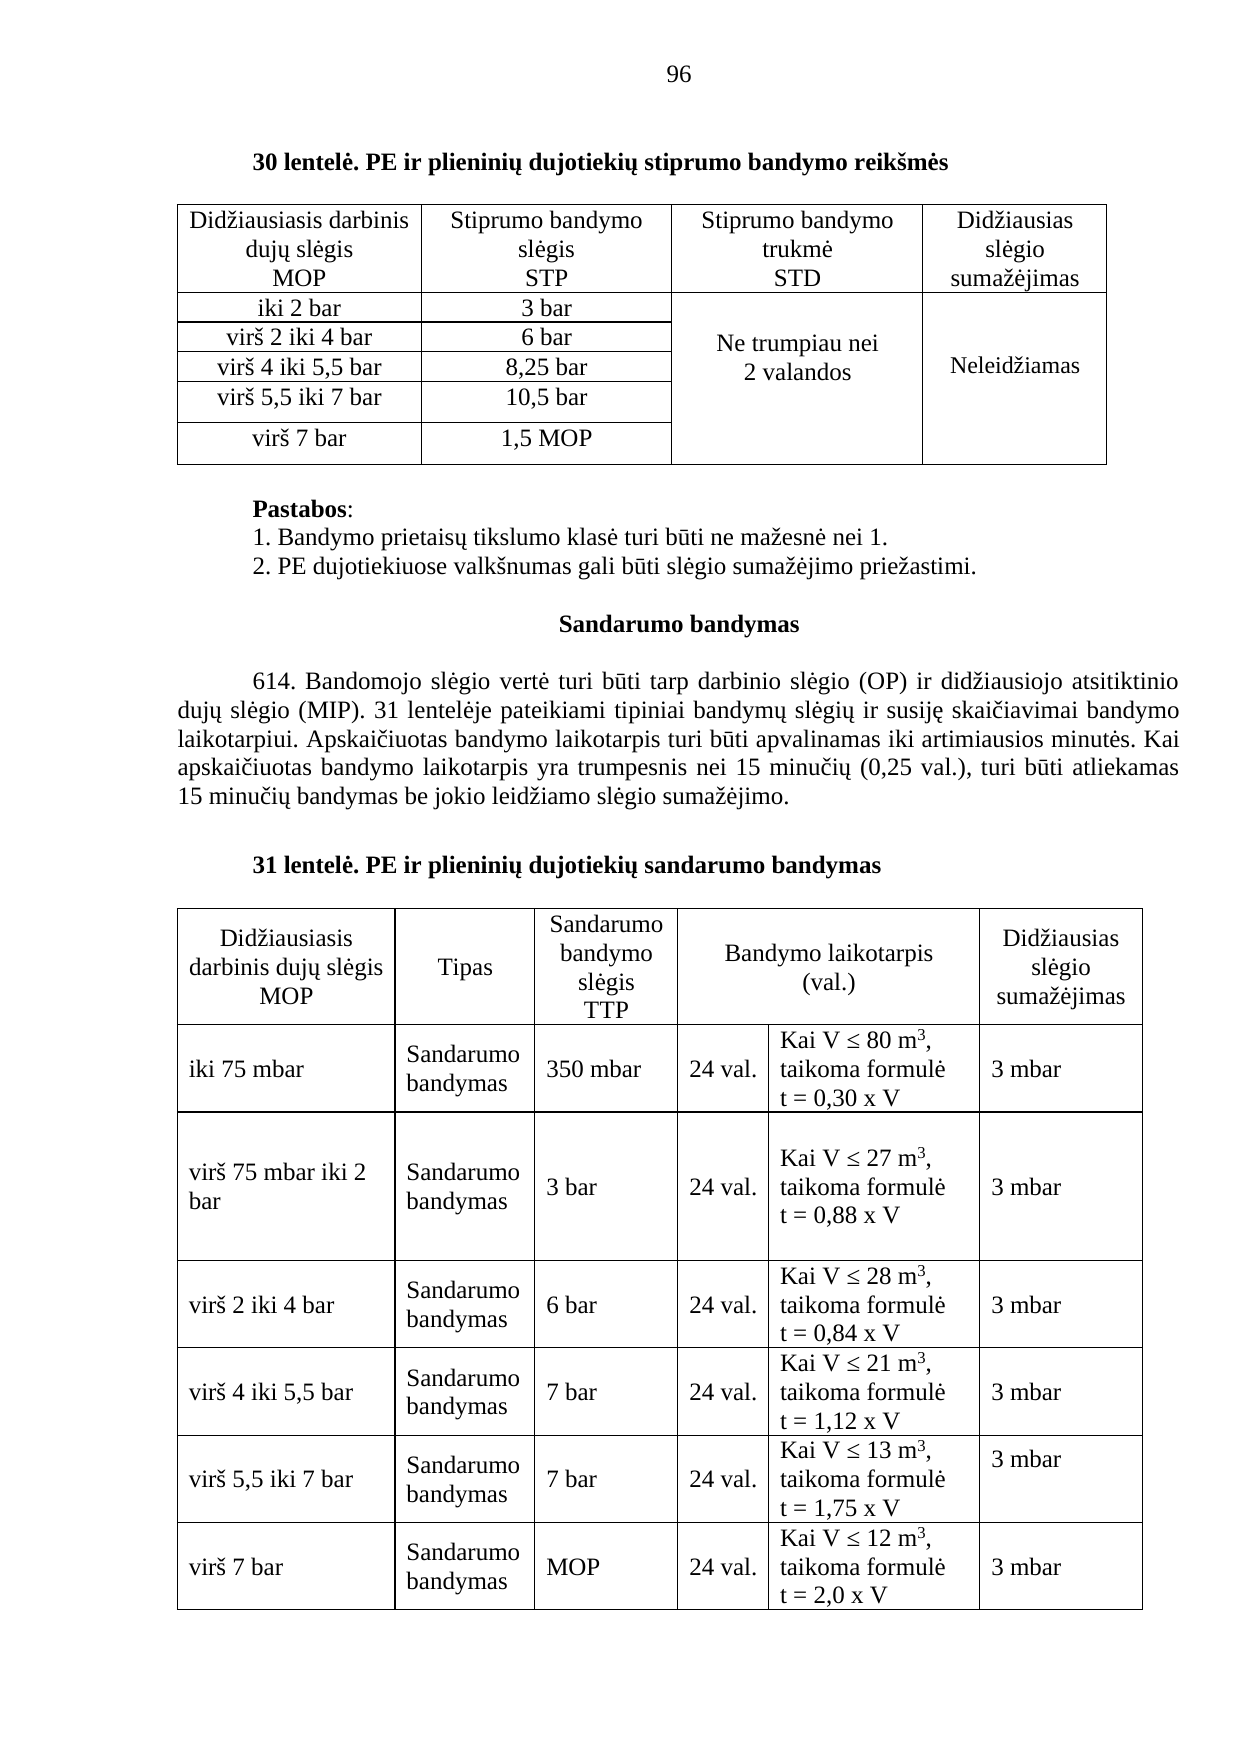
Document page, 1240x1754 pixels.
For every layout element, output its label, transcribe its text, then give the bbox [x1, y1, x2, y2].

table_cell 1,5 MOP [422, 423, 671, 464]
table_header Sandarumo bandymo slėgis TTP [535, 909, 677, 1024]
table_header Didžiausias slėgio sumažėjimas [980, 909, 1142, 1024]
table_header Didžiausiasis darbinis dujų slėgis MOP [178, 909, 394, 1024]
text 1. Bandymo prietaisų tikslumo klasė turi būti ne mažesnė nei 1. [177, 522, 1181, 551]
table_cell 24 val. [678, 1261, 768, 1347]
table_cell 10,5 bar [422, 382, 671, 422]
text Sandarumo bandymas [177, 609, 1181, 637]
table_cell 24 val. [678, 1523, 768, 1609]
table_cell 3 mbar [980, 1025, 1142, 1111]
text 30 lentelė. PE ir plieninių dujotiekių stiprumo bandymo reikšmės [177, 147, 1181, 176]
table_cell 7 bar [535, 1436, 677, 1522]
table_cell Kai V ≤ 27 m3, taikoma formulė t = 0,88 x V [769, 1113, 979, 1260]
table_cell [672, 422, 922, 464]
table_cell 3 mbar [980, 1261, 1142, 1347]
table_cell 3 bar [422, 293, 671, 321]
table_cell Kai V ≤ 80 m3, taikoma formulė t = 0,30 x V [769, 1025, 979, 1111]
table_cell 6 bar [535, 1261, 677, 1347]
table_cell 8,25 bar [422, 352, 671, 381]
table_header Bandymo laikotarpis (val.) [678, 909, 979, 1024]
table_cell Kai V ≤ 21 m3, taikoma formulė t = 1,12 x V [769, 1348, 979, 1434]
table_cell 3 mbar [980, 1436, 1142, 1522]
table_cell virš 5,5 iki 7 bar [178, 382, 421, 422]
text Pastabos: [177, 494, 1181, 522]
table_cell Kai V ≤ 28 m3, taikoma formulė t = 0,84 x V [769, 1261, 979, 1347]
table_cell 3 bar [535, 1113, 677, 1260]
table_cell MOP [535, 1523, 677, 1609]
table_cell Kai V ≤ 13 m3, taikoma formulė t = 1,75 x V [769, 1436, 979, 1522]
text 31 lentelė. PE ir plieninių dujotiekių sandarumo bandymas [177, 851, 1181, 879]
table_cell 24 val. [678, 1436, 768, 1522]
table_cell iki 75 mbar [178, 1025, 394, 1111]
table_cell [923, 422, 1106, 464]
table_cell virš 75 mbar iki 2 bar [178, 1113, 394, 1260]
table_cell virš 5,5 iki 7 bar [178, 1436, 394, 1522]
table_cell virš 2 iki 4 bar [178, 1261, 394, 1347]
table_cell virš 7 bar [178, 1523, 394, 1609]
text 614. Bandomojo slėgio vertė turi būti tarp darbinio slėgio (OP) ir didžiausiojo atsitiktinio dujų slėgio (MIP). 31 lentelėje pateikiami tipiniai bandymų slėgių ir susiję skaičiavimai bandymo laikotarpiui. Apskaičiuotas bandymo laikotarpis turi būti apvalinamas iki artimiausios minutės. Kai apskaičiuotas bandymo laikotarpis yra trumpesnis nei 15 minučių (0,25 val.), turi būti atliekamas 15 minučių bandymas be jokio leidžiamo slėgio sumažėjimo. [177, 666, 1181, 810]
table_cell Sandarumo bandymas [396, 1523, 534, 1609]
table_header Stiprumo bandymo trukmė STD [672, 205, 922, 292]
table_cell Kai V ≤ 12 m3, taikoma formulė t = 2,0 x V [769, 1523, 979, 1609]
table_cell virš 4 iki 5,5 bar [178, 1348, 394, 1434]
table_cell Sandarumo bandymas [396, 1261, 534, 1347]
table_cell Sandarumo bandymas [396, 1436, 534, 1522]
table_cell 3 mbar [980, 1113, 1142, 1260]
table_cell Sandarumo bandymas [396, 1113, 534, 1260]
table_cell 24 val. [678, 1113, 768, 1260]
table_cell virš 4 iki 5,5 bar [178, 352, 421, 381]
table_cell Ne trumpiau nei 2 valandos [672, 293, 922, 422]
table_cell 3 mbar [980, 1348, 1142, 1434]
table_cell iki 2 bar [178, 293, 421, 321]
table_cell 24 val. [678, 1025, 768, 1111]
table_cell Sandarumo bandymas [396, 1348, 534, 1434]
table_cell Sandarumo bandymas [396, 1025, 534, 1111]
table_cell 6 bar [422, 323, 671, 351]
table_cell 7 bar [535, 1348, 677, 1434]
table_header Tipas [396, 909, 534, 1024]
table_cell 350 mbar [535, 1025, 677, 1111]
table_header Didžiausias slėgio sumažėjimas [923, 205, 1106, 292]
table_cell 3 mbar [980, 1523, 1142, 1609]
table_cell virš 7 bar [178, 423, 421, 464]
text 2. PE dujotiekiuose valkšnumas gali būti slėgio sumažėjimo priežastimi. [177, 551, 1181, 580]
table_cell 24 val. [678, 1348, 768, 1434]
table_header Stiprumo bandymo slėgis STP [422, 205, 671, 292]
table_header Didžiausiasis darbinis dujų slėgis MOP [178, 205, 421, 292]
table_cell Neleidžiamas [923, 293, 1106, 422]
table_cell virš 2 iki 4 bar [178, 323, 421, 351]
